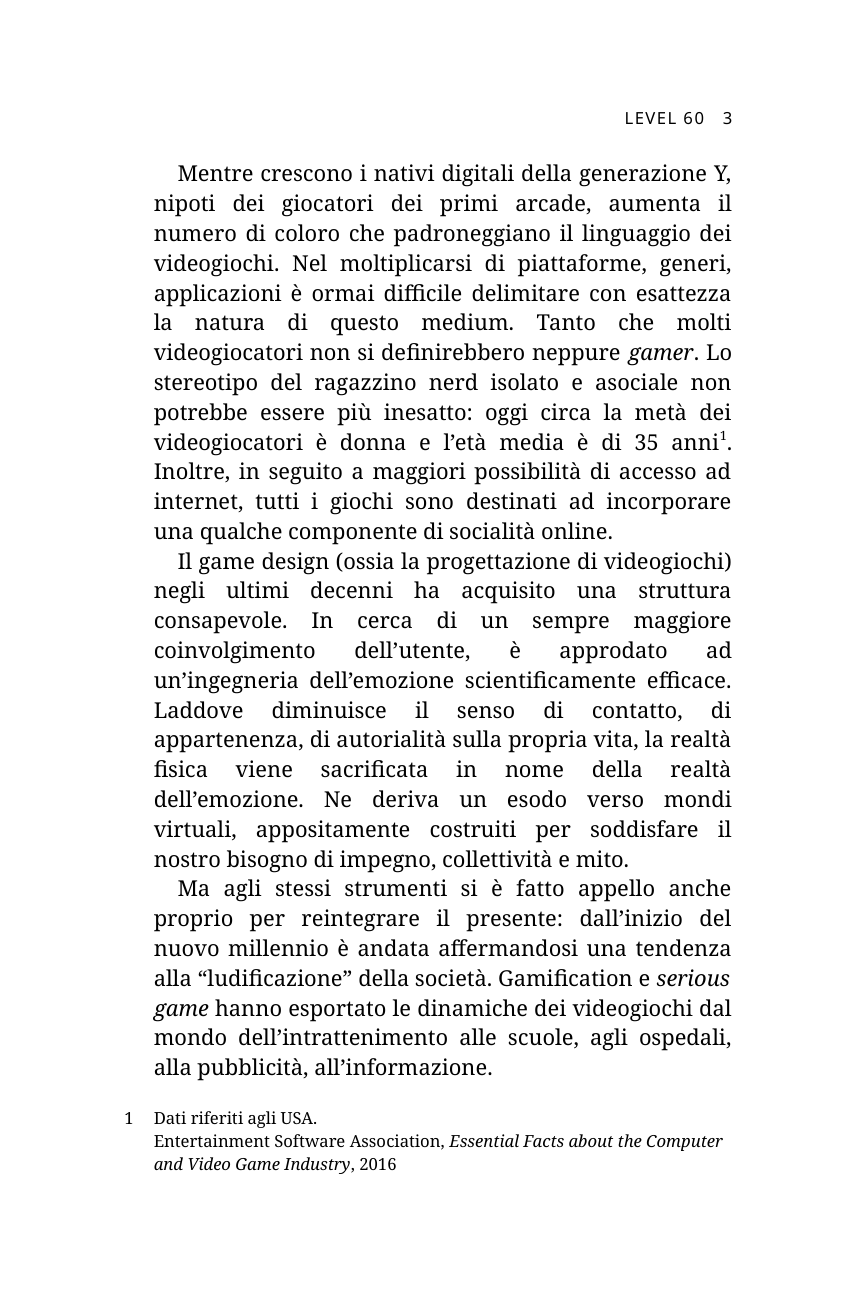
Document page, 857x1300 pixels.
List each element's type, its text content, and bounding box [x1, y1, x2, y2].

text Ma agli stessi strumenti si è fatto appello anche proprio per reintegrare il presente: dall’inizio del nuovo millennio è andata affermandosi una tendenza alla “ludificazione” della società. Gamification e serious game hanno esportato le dinamiche dei videogiochi dal mondo dell’intrattenimento alle scuole, agli ospedali, alla pubblicità, all’informazione. [153, 873, 732, 1082]
text Dati riferiti agli USA. [124, 1107, 732, 1130]
text Entertainment Software Association, Essential Facts about the Computer and Video Game Industry, 2016 [124, 1130, 732, 1175]
text Mentre crescono i nativi digitali della generazione Y, nipoti dei giocatori dei primi arcade, aumenta il numero di coloro che padroneggiano il linguaggio dei videogiochi. Nel moltiplicarsi di piattaforme, generi, applicazioni è ormai difficile delimitare con esattezza la natura di questo medium. Tanto che molti videogiocatori non si definirebbero neppure gamer. Lo stereotipo del ragazzino nerd isolato e asociale non potrebbe essere più inesatto: oggi circa la metà dei videogiocatori è donna e l’età media è di 35 anni. Inoltre, in seguito a maggiori possibilità di accesso ad internet, tutti i giochi sono destinati ad incorporare una qualche componente di socialità online. [153, 158, 732, 546]
text Il game design (ossia la progettazione di videogiochi) negli ultimi decenni ha acquisito una struttura consapevole. In cerca di un sempre maggiore coinvolgimento dell’utente, è approdato ad un’ingegneria dell’emozione scientificamente efficace. Laddove diminuisce il senso di contatto, di appartenenza, di autorialità sulla propria vita, la realtà fisica viene sacrificata in nome della realtà dell’emozione. Ne deriva un esodo verso mondi virtuali, appositamente costruiti per soddisfare il nostro bisogno di impegno, collettività e mito. [153, 546, 732, 873]
